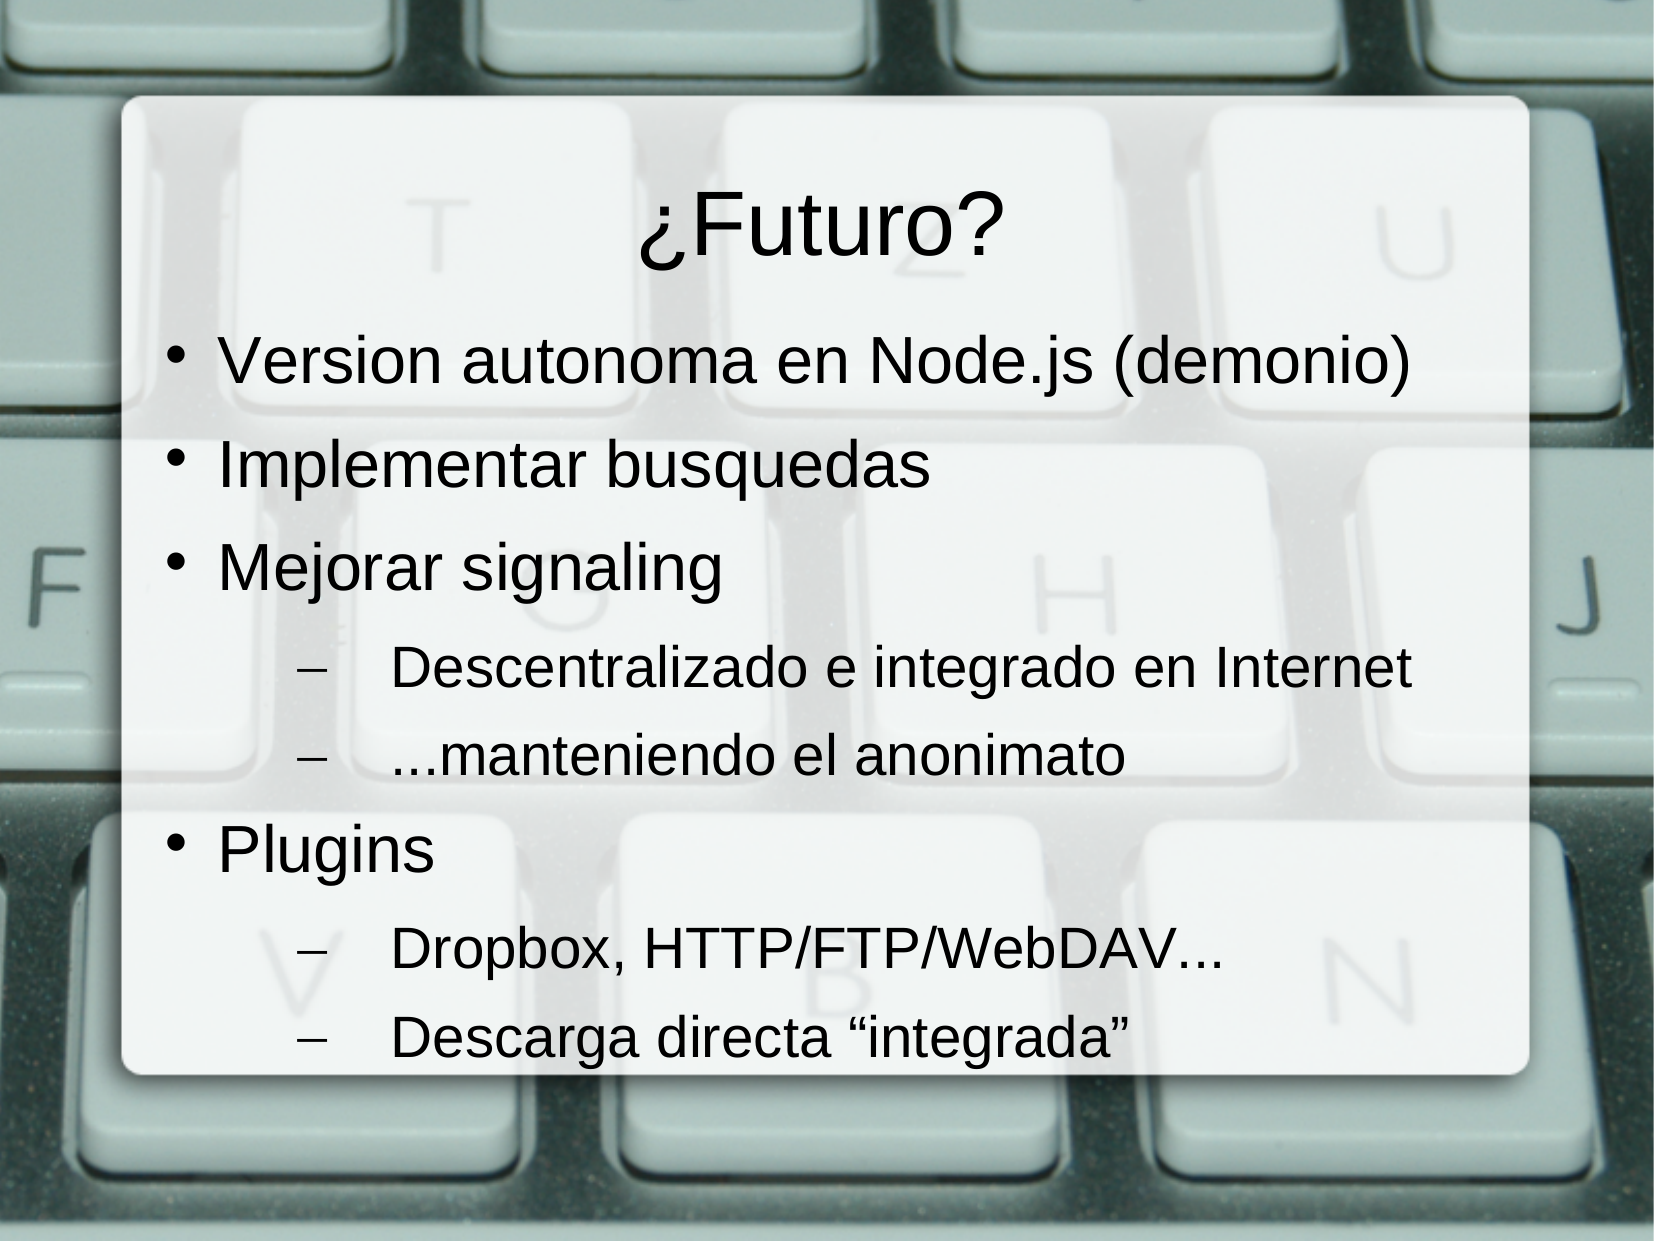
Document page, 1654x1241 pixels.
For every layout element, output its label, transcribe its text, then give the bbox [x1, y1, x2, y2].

title ¿Futuro? [135, 117, 1506, 325]
list Version autonoma en Node.js (demonio) Implementar busquedas Mejorar signaling Descentralizado e integrado en Internet ...manteniendo el anonimato Plugins Dropbox, HTTP/FTP/WebDAV... Descarga directa “integrada” [147, 325, 1506, 1071]
picture [0, 0, 1654, 1241]
